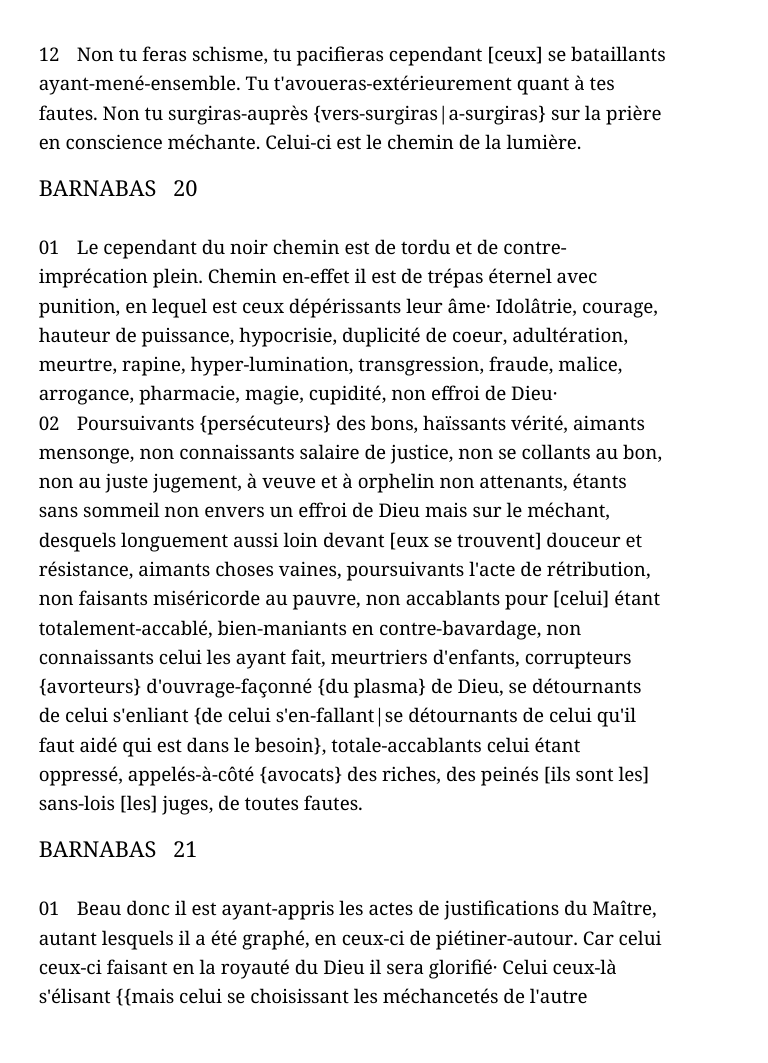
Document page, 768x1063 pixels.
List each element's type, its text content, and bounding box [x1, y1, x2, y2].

text BARNABAS 20 [38, 173, 667, 203]
text 01 Beau donc il est ayant-appris les actes de justifications du Maître, autant lesquels il a été graphé, en ceux-ci de piétiner-autour. Car celui ceux-ci faisant en la royauté du Dieu il sera glorifié· Celui ceux-là s'élisant {{mais celui se choisissant les méchancetés de l'autre [38, 868, 667, 1009]
text BARNABAS 21 [38, 834, 667, 864]
text 12 Non tu feras schisme, tu pacifieras cependant [ceux] se bataillants ayant-mené-ensemble. Tu t'avoueras-extérieurement quant à tes fautes. Non tu surgiras-auprès {vers-surgiras|a-surgiras} sur la prière en conscience méchante. Celui-ci est le chemin de la lumière. [38, 41, 667, 155]
text 01 Le cependant du noir chemin est de tordu et de contre-imprécation plein. Chemin en-effet il est de trépas éternel avec punition, en lequel est ceux dépérissants leur âme· Idolâtrie, courage, hauteur de puissance, hypocrisie, duplicité de coeur, adultération, meurtre, rapine, hyper-lumination, transgression, fraude, malice, arrogance, pharmacie, magie, cupidité, non effroi de Dieu· 02 Poursuivants {persécuteurs} des bons, haïssants vérité, aimants mensonge, non connaissants salaire de justice, non se collants au bon, non au juste jugement, à veuve et à orphelin non attenants, étants sans sommeil non envers un effroi de Dieu mais sur le méchant, desquels longuement aussi loin devant [eux se trouvent] douceur et résistance, aimants choses vaines, poursuivants l'acte de rétribution, non faisants miséricorde au pauvre, non accablants pour [celui] étant totalement-accablé, bien-maniants en contre-bavardage, non connaissants celui les ayant fait, meurtriers d'enfants, corrupteurs {avorteurs} d'ouvrage-façonné {du plasma} de Dieu, se détournants de celui s'enliant {de celui s'en-fallant|se détournants de celui qu'il faut aidé qui est dans le besoin}, totale-accablants celui étant oppressé, appelés-à-côté {avocats} des riches, des peinés [ils sont les] sans-lois [les] juges, de toutes fautes. [38, 207, 667, 816]
